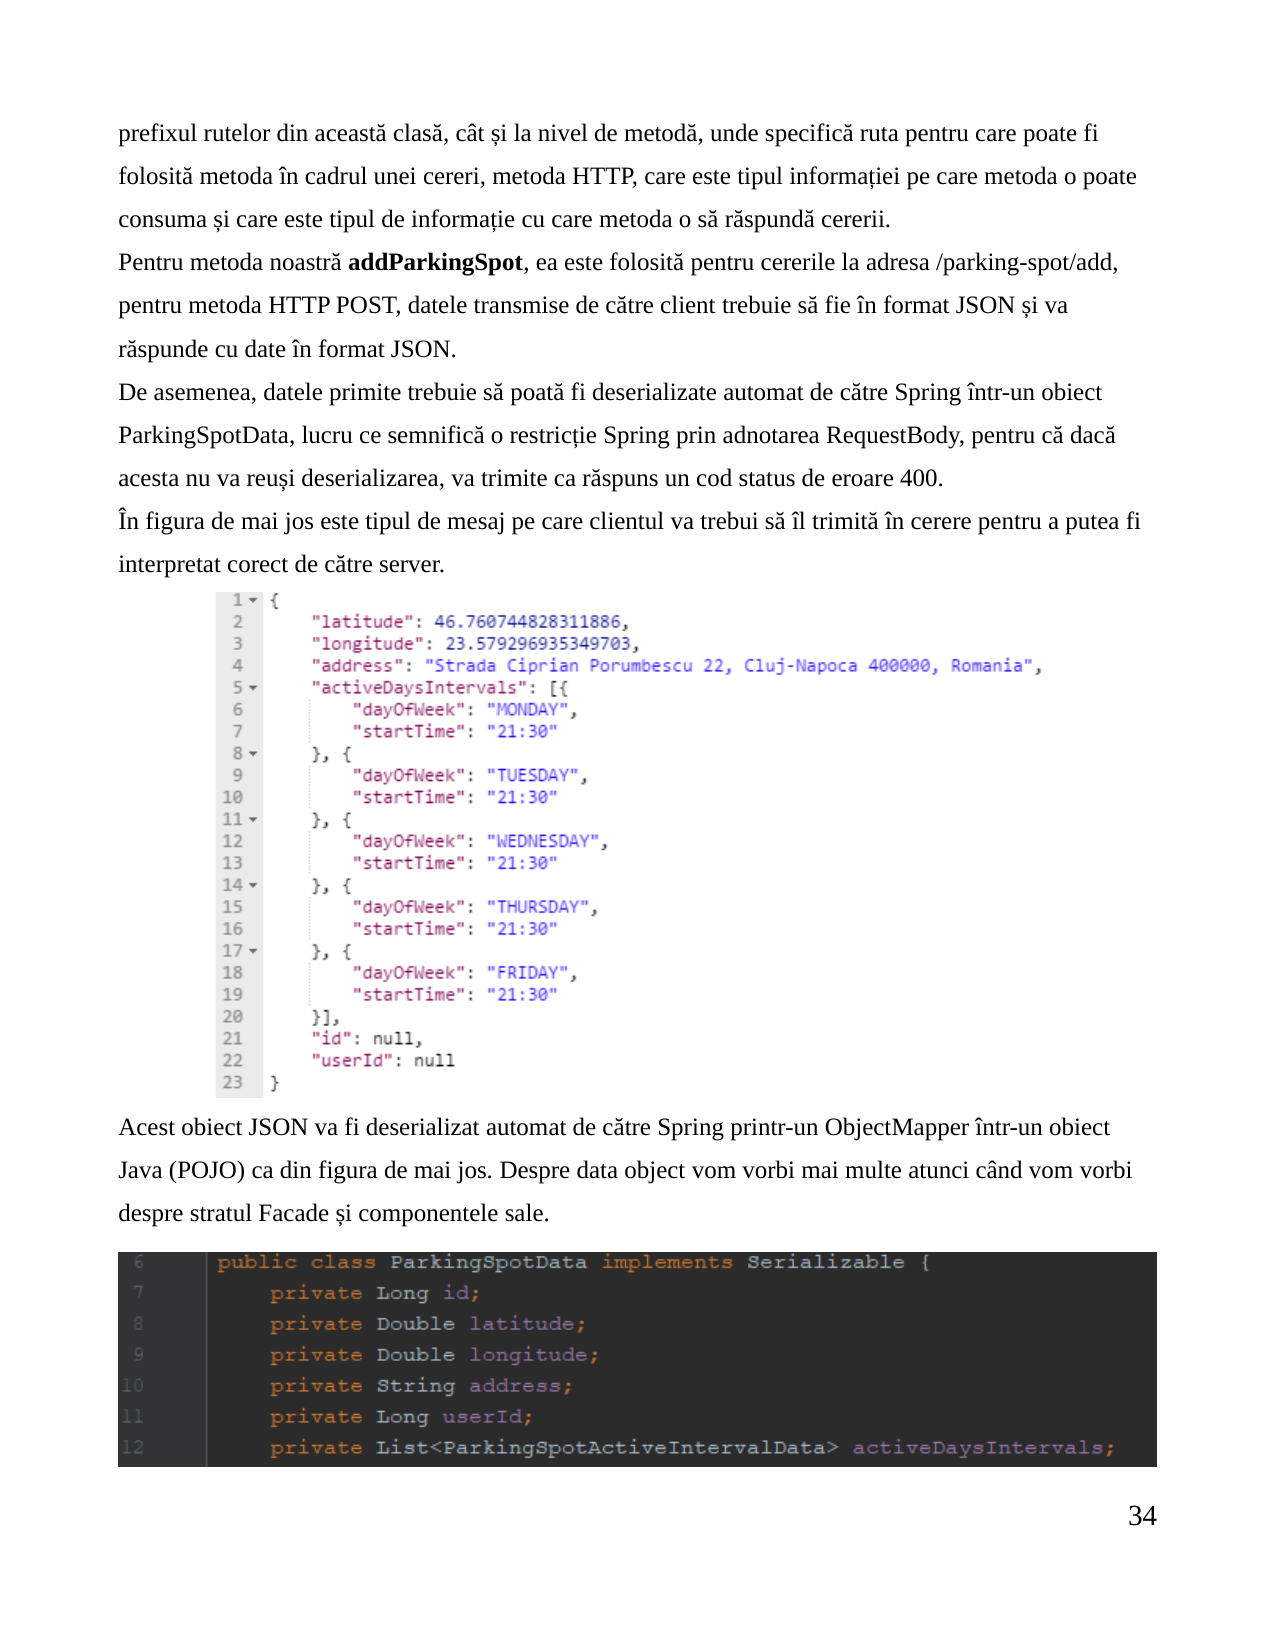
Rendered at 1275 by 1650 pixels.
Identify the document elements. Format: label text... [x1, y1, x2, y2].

text despre stratul Facade și componentele sale. [118, 1198, 1157, 1227]
text Acest obiect JSON va fi deserializat automat de către Spring printr-un ObjectMapper într-un obiect Java (POJO) ca din figura de mai jos. Despre data object vom vorbi mai multe atunci când vom vorbi [118, 1098, 1157, 1183]
text În figura de mai jos este tipul de mesaj pe care clientul va trebui să îl trimită în cerere pentru a putea fi interpretat corect de către server. [118, 506, 1157, 578]
picture [215, 592, 1060, 1098]
text prefixul rutelor din această clasă, cât și la nivel de metodă, unde specifică ruta pentru care poate fi folosită metoda în cadrul unei cereri, metoda HTTP, care este tipul informației pe care metoda o poate consuma și care este tipul de informație cu care metoda o să răspundă cererii. [118, 118, 1157, 233]
text De asemenea, datele primite trebuie să poată fi deserializate automat de către Spring într-un obiect ParkingSpotData, lucru ce semnifică o restricție Spring prin adnotarea RequestBody, pentru că dacă acesta nu va reuși deserializarea, va trimite ca răspuns un cod status de eroare 400. [118, 377, 1157, 492]
text Pentru metoda noastră addParkingSpot, ea este folosită pentru cererile la adresa /parking-spot/add, pentru metoda HTTP POST, datele transmise de către client trebuie să fie în format JSON și va răspunde cu date în format JSON. [118, 247, 1157, 362]
picture [118, 1252, 1157, 1467]
